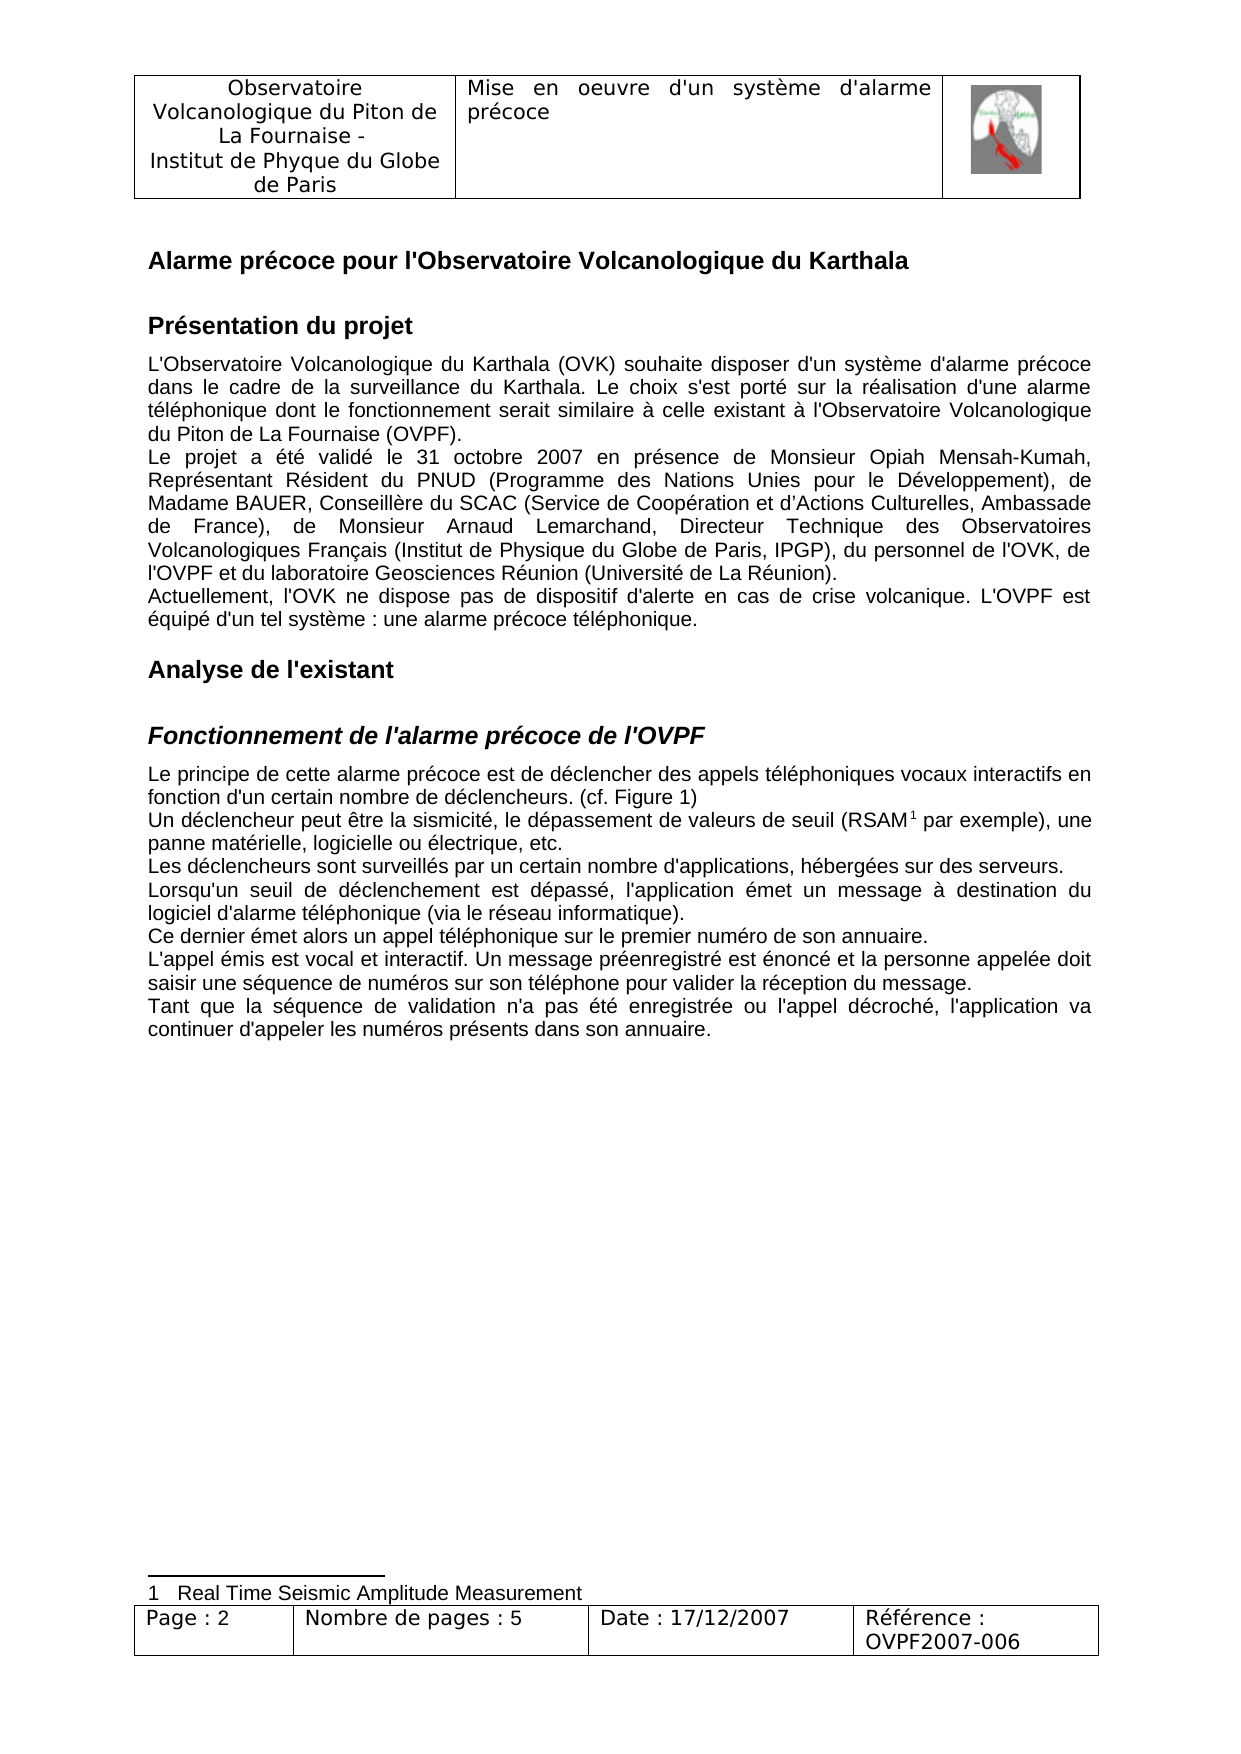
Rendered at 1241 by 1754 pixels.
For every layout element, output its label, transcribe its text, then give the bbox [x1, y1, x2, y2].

subtitle Analyse de l'existant [148, 656, 1092, 684]
picture [970, 85, 1042, 174]
text Le projet a été validé le 31 octobre 2007 en présence de Monsieur Opiah Mensah-Kumah, Représentant Résident du PNUD (Programme des Nations Unies pour le Développement), de Madame BAUER, Conseillère du SCAC (Service de Coopération et d’Actions Culturelles, Ambassade de France), de Monsieur Arnaud Lemarchand, Directeur Technique des Observatoires Volcanologiques Français (Institut de Physique du Globe de Paris, IPGP), du personnel de l'OVK, de l'OVPF et du laboratoire Geosciences Réunion (Université de La Réunion). [148, 445, 1092, 585]
subtitle Fonctionnement de l'alarme précoce de l'OVPF [148, 722, 1092, 749]
text L'Observatoire Volcanologique du Karthala (OVK) souhaite disposer d'un système d'alarme précoce dans le cadre de la surveillance du Karthala. Le choix s'est porté sur la réalisation d'une alarme téléphonique dont le fonctionnement serait similaire à celle existant à l'Observatoire Volcanologique du Piton de La Fournaise (OVPF). [148, 352, 1092, 445]
text Lorsqu'un seuil de déclenchement est dépassé, l'application émet un message à destination du logiciel d'alarme téléphonique (via le réseau informatique). [148, 878, 1092, 925]
text Real Time Seismic Amplitude Measurement [148, 1582, 1092, 1605]
text Les déclencheurs sont surveillés par un certain nombre d'applications, hébergées sur des serveurs. [148, 855, 1092, 878]
text Actuellement, l'OVK ne dispose pas de dispositif d'alerte en cas de crise volcanique. L'OVPF est équipé d'un tel système : une alarme précoce téléphonique. [148, 585, 1092, 631]
text L'appel émis est vocal et interactif. Un message préenregistré est énoncé et la personne appelée doit saisir une séquence de numéros sur son téléphone pour valider la réception du message. [148, 948, 1092, 994]
subtitle Alarme précoce pour l'Observatoire Volcanologique du Karthala [148, 247, 1092, 274]
text Un déclencheur peut être la sismicité, le dépassement de valeurs de seuil (RSAM par exemple), une panne matérielle, logicielle ou électrique, etc. [148, 808, 1092, 855]
subtitle Présentation du projet [148, 312, 1092, 340]
text Ce dernier émet alors un appel téléphonique sur le premier numéro de son annuaire. [148, 925, 1092, 948]
text Tant que la séquence de validation n'a pas été enregistrée ou l'appel décroché, l'application va continuer d'appeler les numéros présents dans son annuaire. [148, 994, 1092, 1041]
text Le principe de cette alarme précoce est de déclencher des appels téléphoniques vocaux interactifs en fonction d'un certain nombre de déclencheurs. (cf. Figure 1) [148, 762, 1092, 808]
